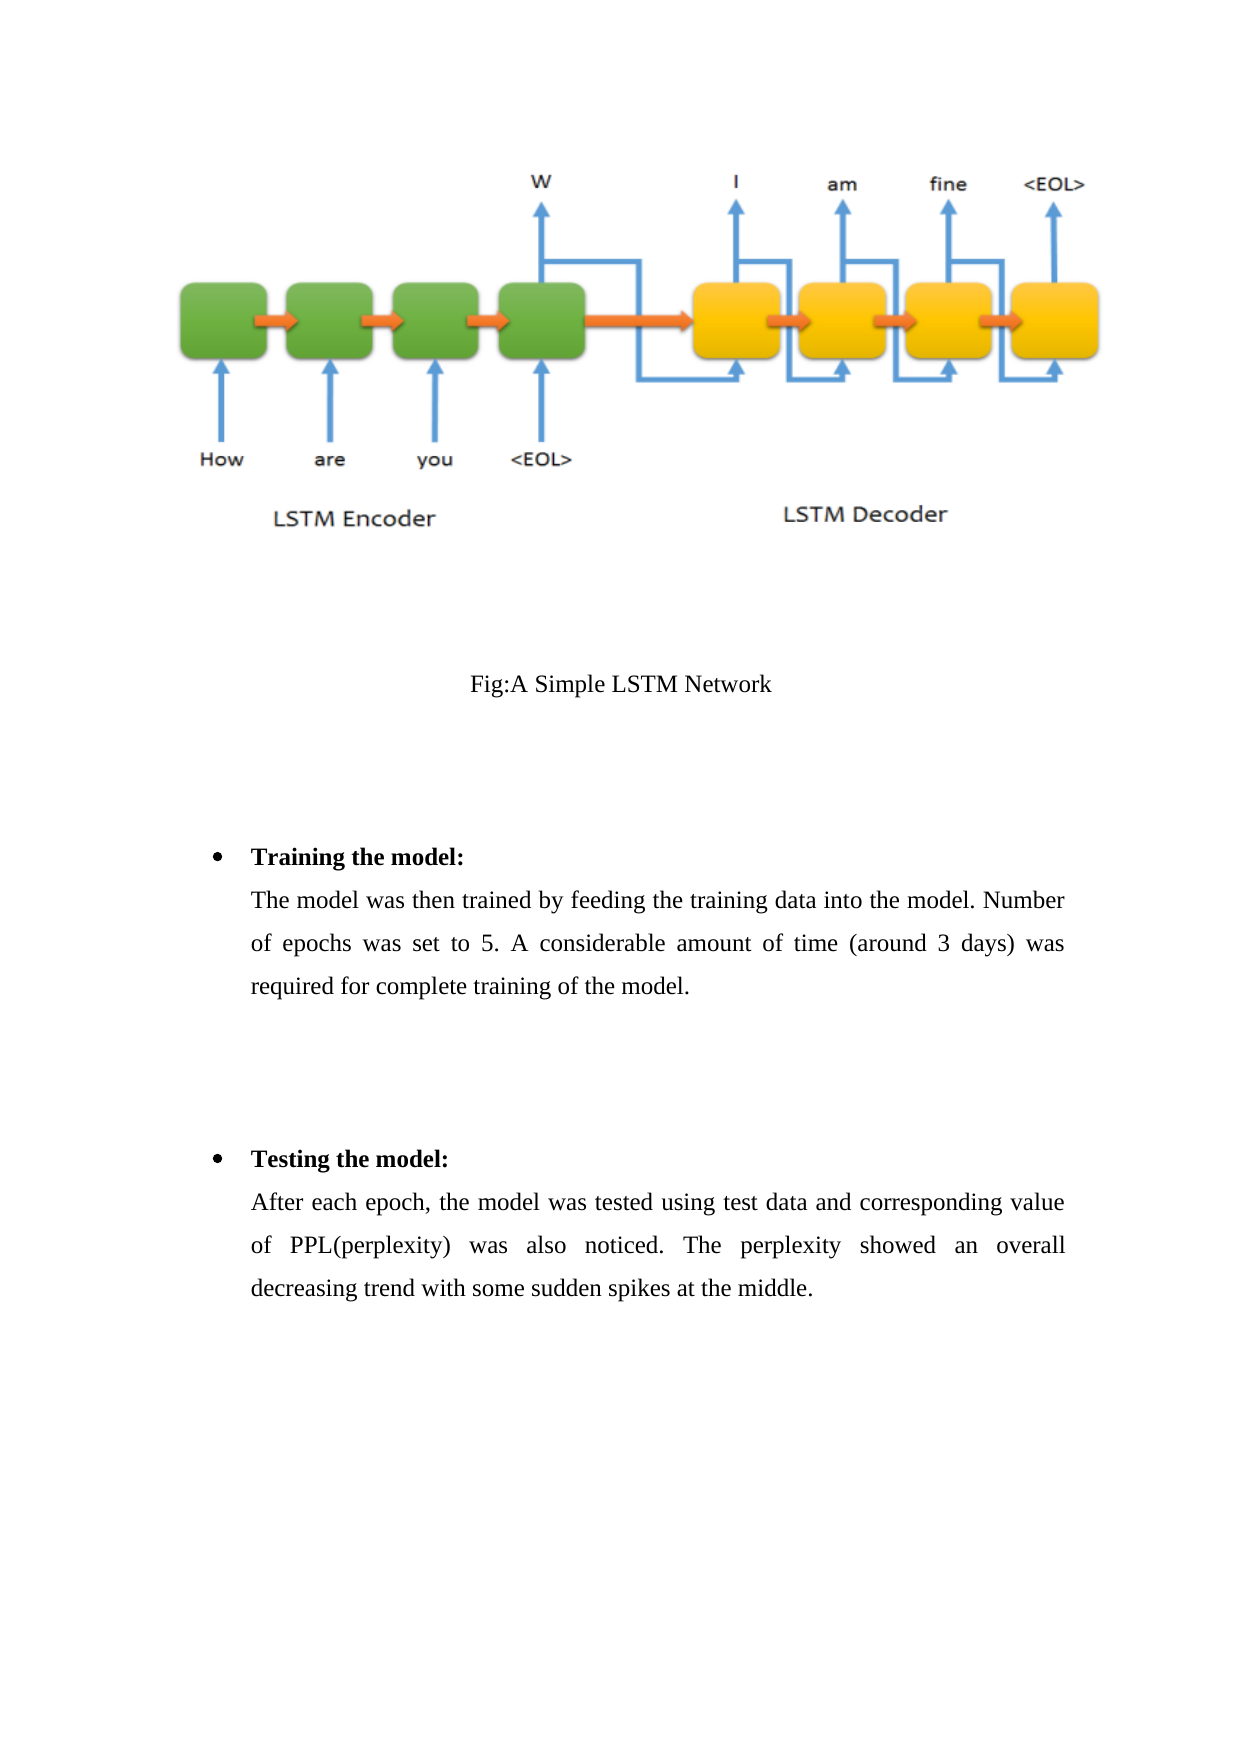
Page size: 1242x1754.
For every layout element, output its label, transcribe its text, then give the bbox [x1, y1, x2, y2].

picture [175, 162, 1104, 571]
list Training the model: [213, 842, 1066, 871]
text Fig:A Simple LSTM Network [176, 669, 1066, 698]
text After each epoch, the model was tested using test data and corresponding value of PPL(perplexity) was also noticed. The perplexity showed an overall decreasing trend with some sudden spikes at the middle. [251, 1187, 1066, 1302]
text The model was then trained by feeding the training data into the model. Number of epochs was set to 5. A considerable amount of time (around 3 days) was required for complete training of the model. [251, 885, 1066, 1000]
list Testing the model: [213, 1144, 1066, 1173]
